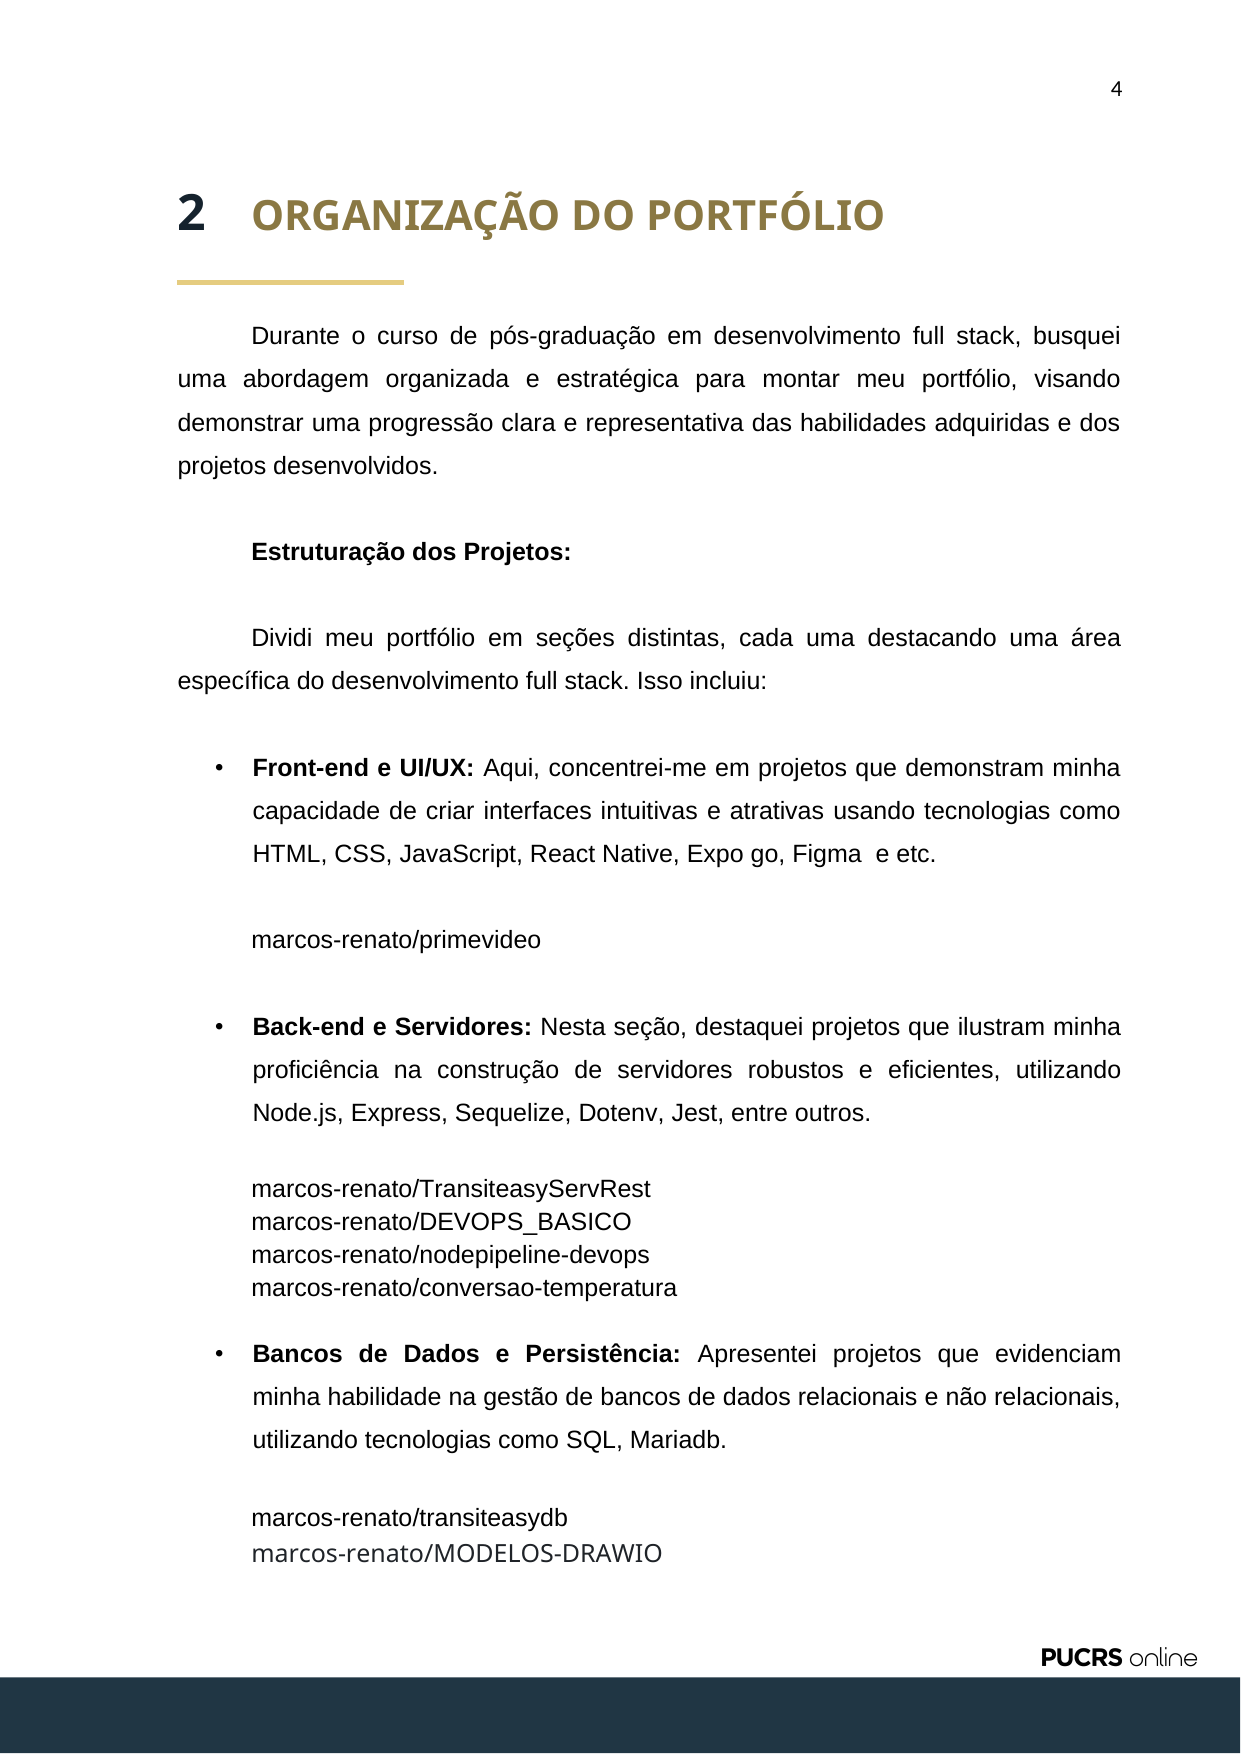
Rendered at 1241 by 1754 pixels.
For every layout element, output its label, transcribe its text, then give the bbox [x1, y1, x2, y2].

picture [1040, 1646, 1198, 1668]
text marcos-renato/primevideo [177, 925, 1122, 954]
text Estruturação dos Projetos: [177, 537, 1122, 566]
text marcos-renato/nodepipeline-devops [177, 1240, 1122, 1269]
text marcos-renato/conversao-temperatura [177, 1273, 1122, 1302]
subtitle Organização do Portfólio [177, 177, 1122, 245]
text marcos-renato/MODELOS-DRAWIO [177, 1536, 1122, 1570]
list Back-end e Servidores: Nesta seção, destaquei projetos que ilustram minha proficiência na construção de servidores robustos e eficientes, utilizando Node.js, Express, Sequelize, Dotenv, Jest, entre outros. [215, 1011, 1122, 1127]
text marcos-renato/DEVOPS_BASICO [177, 1207, 1122, 1236]
text marcos-renato/transiteasydb [177, 1503, 1122, 1531]
text Dividi meu portfólio em seções distintas, cada uma destacando uma área específica do desenvolvimento full stack. Isso incluiu: [177, 623, 1122, 695]
text Durante o curso de pós-graduação em desenvolvimento full stack, busquei uma abordagem organizada e estratégica para montar meu portfólio, visando demonstrar uma progressão clara e representativa das habilidades adquiridas e dos projetos desenvolvidos. [177, 321, 1122, 479]
list Bancos de Dados e Persistência: Apresentei projetos que evidenciam minha habilidade na gestão de bancos de dados relacionais e não relacionais, utilizando tecnologias como SQL, Mariadb. [215, 1339, 1122, 1454]
list Front-end e UI/UX: Aqui, concentrei-me em projetos que demonstram minha capacidade de criar interfaces intuitivas e atrativas usando tecnologias como HTML, CSS, JavaScript, React Native, Expo go, Figma e etc. [215, 753, 1122, 868]
text marcos-renato/TransiteasyServRest [177, 1174, 1122, 1203]
